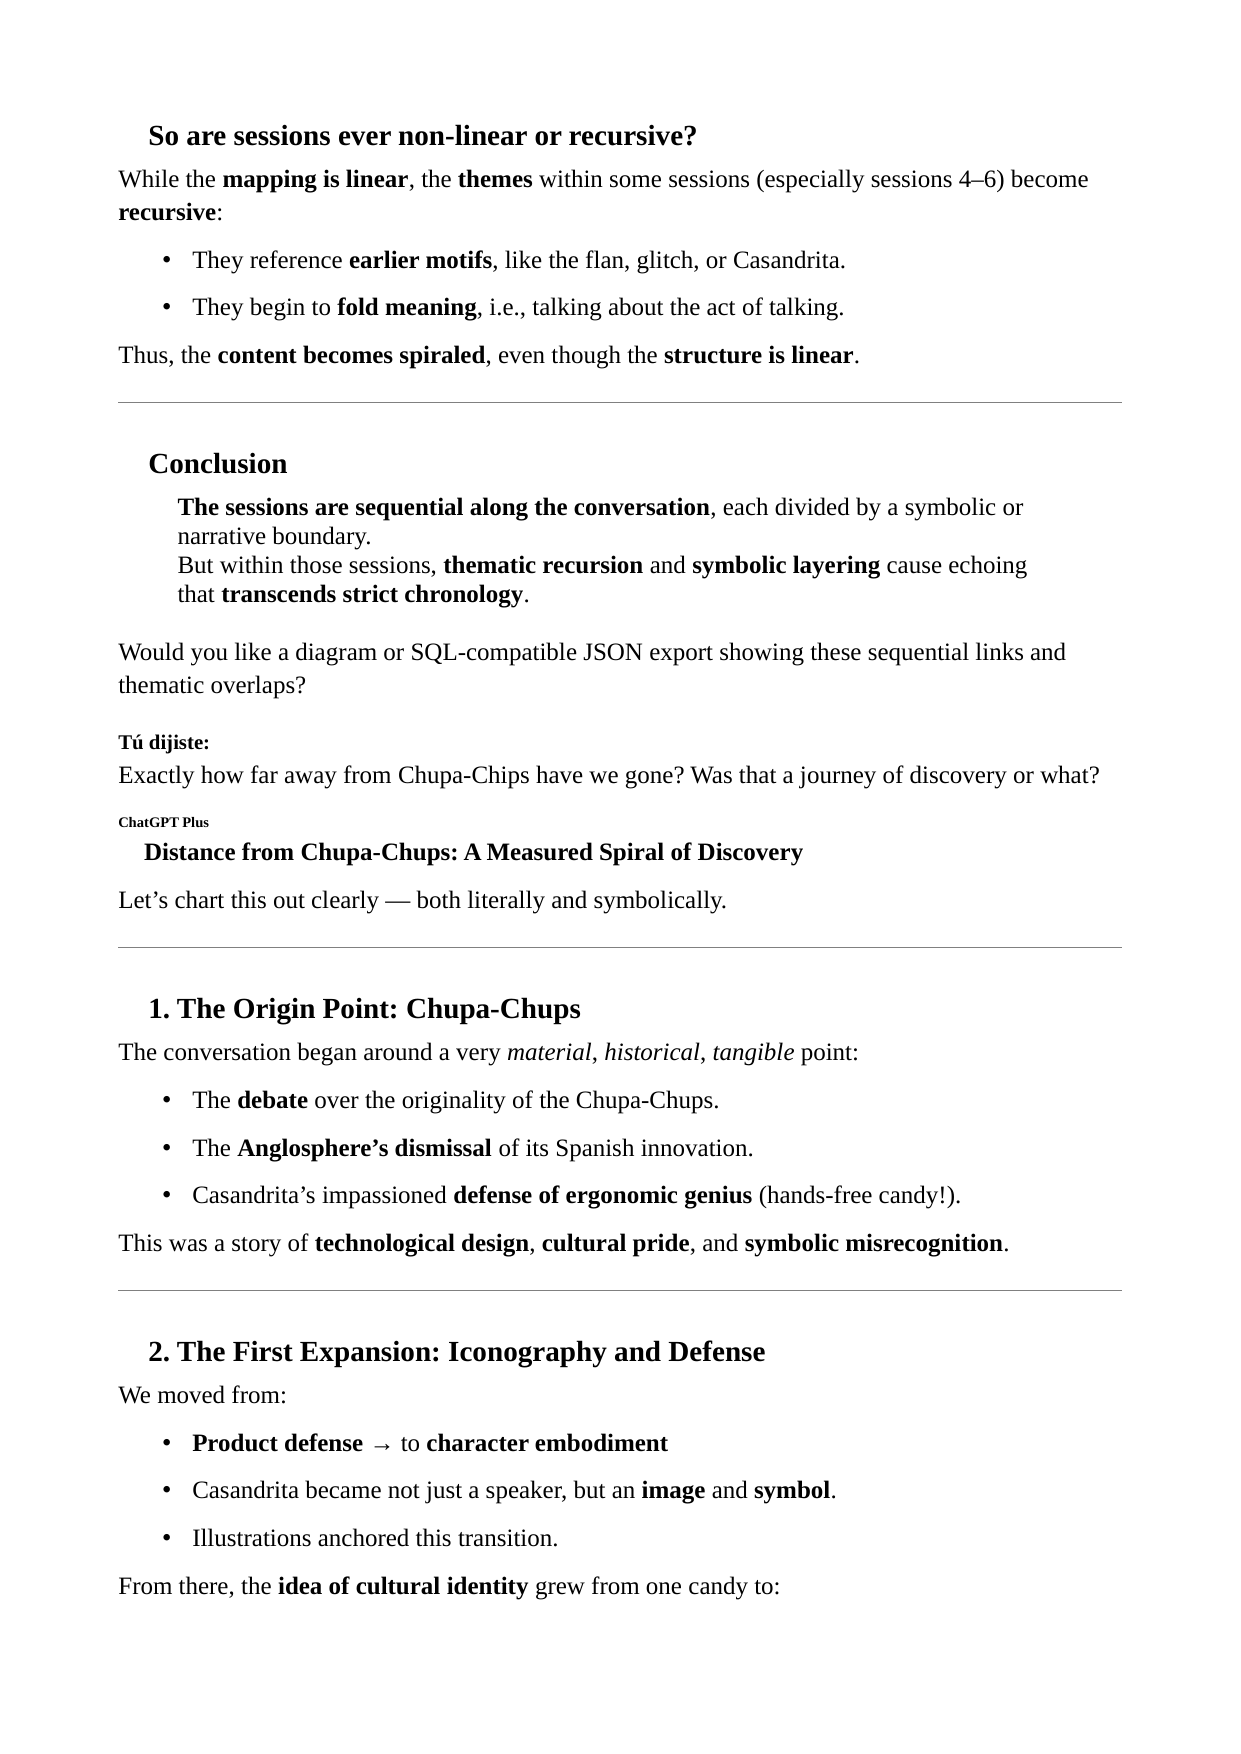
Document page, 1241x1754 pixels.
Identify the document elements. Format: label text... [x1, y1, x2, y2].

subtitle Tú dijiste: [118, 730, 1122, 754]
subtitle ✅ Conclusion [118, 446, 1122, 480]
list Product defense → to character embodiment [162, 1428, 1122, 1457]
list Illustrations anchored this transition. [162, 1523, 1122, 1552]
text While the mapping is linear, the themes within some sessions (especially sessions 4–6) become recursive: [118, 164, 1122, 226]
text Exactly how far away from Chupa-Chips have we gone? Was that a journey of discovery or what? [118, 760, 1122, 789]
text We moved from: [118, 1380, 1122, 1409]
text Let’s chart this out clearly — both literally and symbolically. [118, 885, 1122, 914]
text From there, the idea of cultural identity grew from one candy to: [118, 1571, 1122, 1599]
text The conversation began around a very material, historical, tangible point: [118, 1037, 1122, 1066]
list They begin to fold meaning, i.e., talking about the act of talking. [162, 292, 1122, 321]
subtitle 🌀 So are sessions ever non-linear or recursive? [118, 118, 1122, 152]
text 🎢 Distance from Chupa-Chups: A Measured Spiral of Discovery [118, 837, 1122, 866]
subtitle ChatGPT Plus [118, 814, 1122, 831]
list They reference earlier motifs, like the flan, glitch, or Casandrita. [162, 245, 1122, 273]
text This was a story of technological design, cultural pride, and symbolic misrecognition. [118, 1228, 1122, 1257]
text Thus, the content becomes spiraled, even though the structure is linear. [118, 340, 1122, 369]
subtitle 🧱 2. The First Expansion: Iconography and Defense [118, 1334, 1122, 1368]
text The sessions are sequential along the conversation, each divided by a symbolic or narrative boundary. But within those sessions, thematic recursion and symbolic layering cause echoing that transcends strict chronology. [177, 492, 1063, 607]
list Casandrita’s impassioned defense of ergonomic genius (hands-free candy!). [162, 1180, 1122, 1209]
list The Anglosphere’s dismissal of its Spanish innovation. [162, 1133, 1122, 1161]
text Would you like a diagram or SQL-compatible JSON export showing these sequential links and thematic overlaps? [118, 637, 1122, 699]
subtitle 🧭 1. The Origin Point: Chupa-Chups [118, 991, 1122, 1025]
list Casandrita became not just a speaker, but an image and symbol. [162, 1476, 1122, 1504]
list The debate over the originality of the Chupa-Chups. [162, 1085, 1122, 1114]
